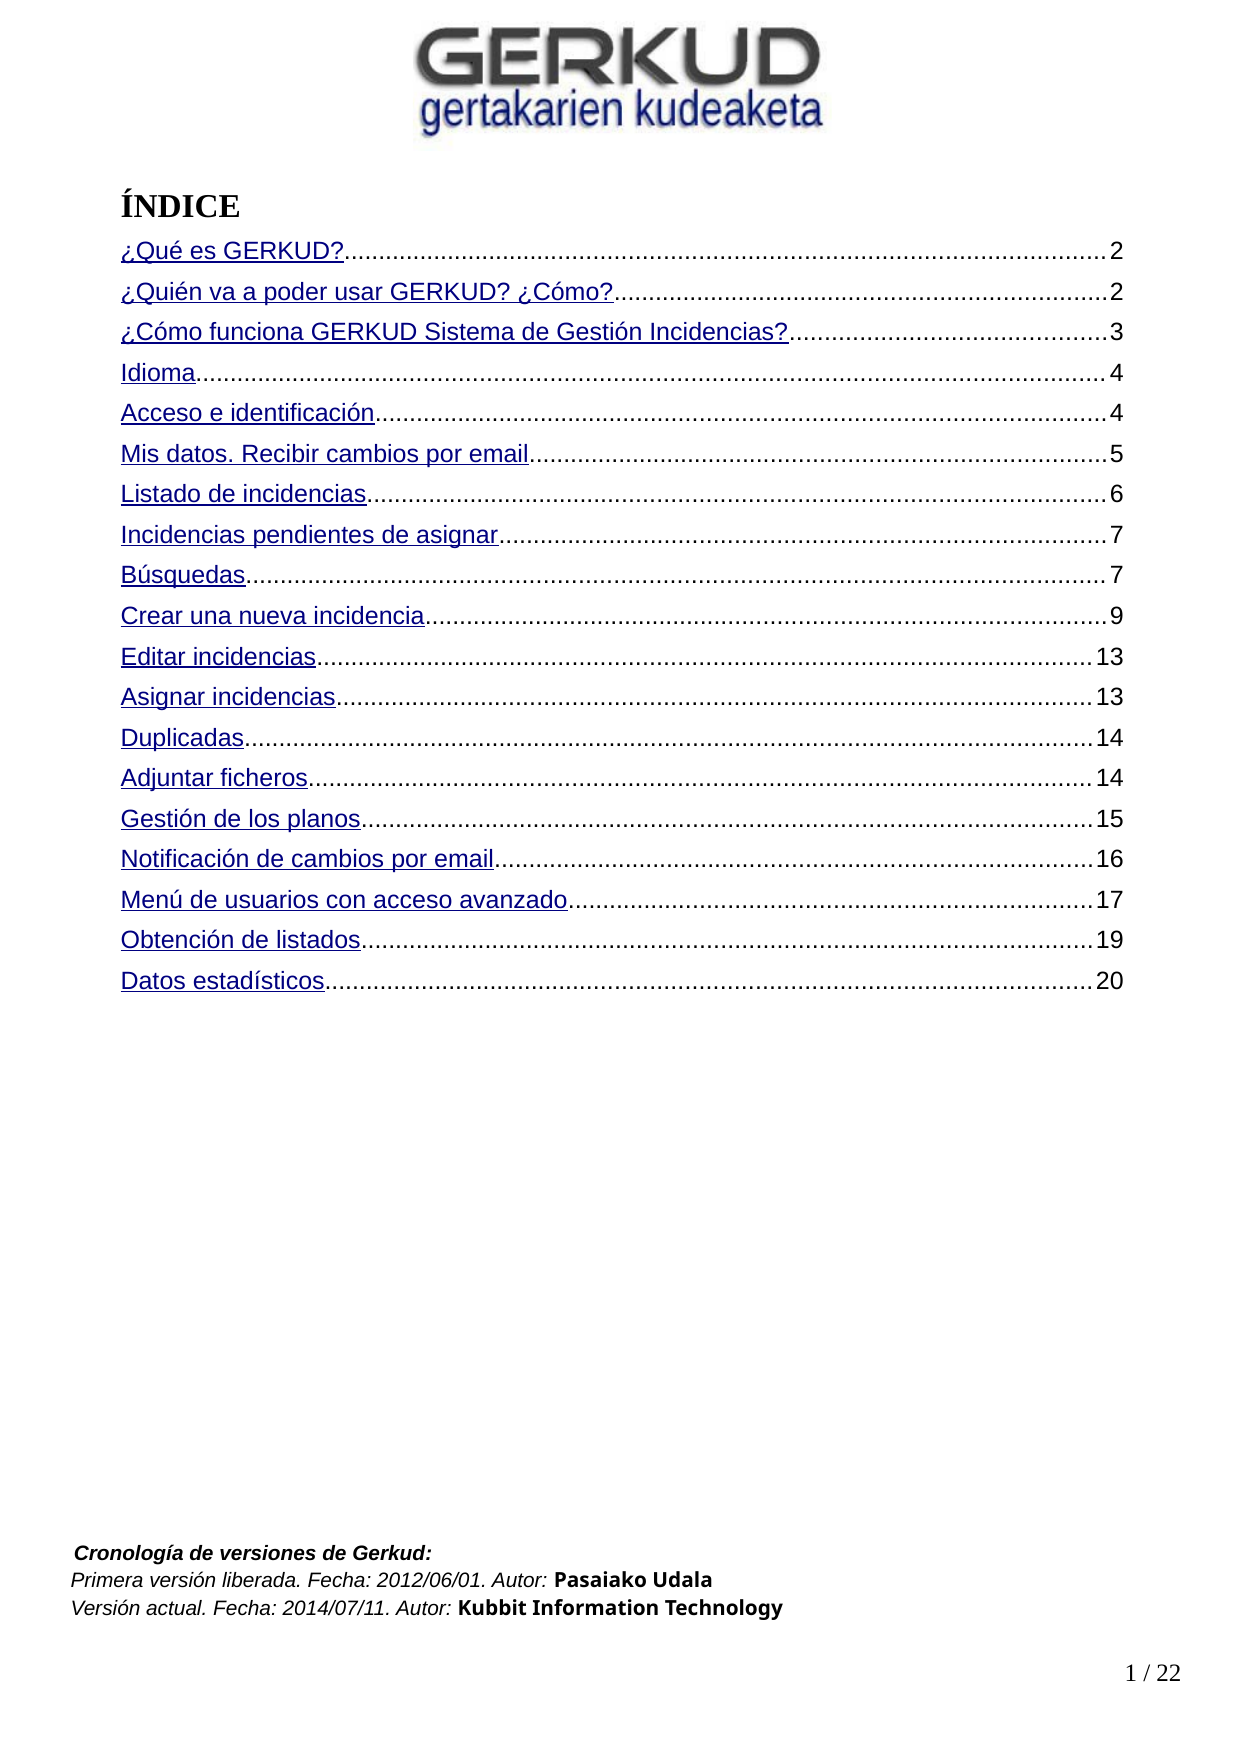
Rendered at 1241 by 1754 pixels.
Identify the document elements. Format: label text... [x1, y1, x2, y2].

text ¿Cómo funciona GERKUD Sistema de Gestión Incidencias? 3 [120, 317, 1123, 346]
text Gestión de los planos 15 [120, 804, 1123, 832]
text Mis datos. Recibir cambios por email 5 [120, 439, 1123, 468]
text ¿Qué es GERKUD? 2 [120, 236, 1123, 265]
text Crear una nueva incidencia 9 [120, 601, 1123, 630]
text Adjuntar ficheros 14 [120, 763, 1123, 792]
text Incidencias pendientes de asignar 7 [120, 520, 1123, 549]
text Acceso e identificación 4 [120, 398, 1123, 427]
text Obtención de listados 19 [120, 925, 1123, 954]
text Idioma 4 [120, 358, 1123, 387]
text Duplicadas 14 [120, 723, 1123, 751]
text Cronología de versiones de Gerkud: [73, 1541, 1123, 1565]
picture [412, 11, 832, 151]
text Datos estadísticos 20 [120, 966, 1123, 994]
text Versión actual. Fecha: 2014/07/11. Autor: Kubbit Information Technology [70, 1593, 1123, 1622]
text Listado de incidencias 6 [120, 479, 1123, 508]
text Asignar incidencias 13 [120, 682, 1123, 711]
text ¿Quién va a poder usar GERKUD? ¿Cómo? 2 [120, 277, 1123, 306]
text Menú de usuarios con acceso avanzado 17 [120, 885, 1123, 913]
text Búsquedas 7 [120, 561, 1123, 589]
text Editar incidencias 13 [120, 642, 1123, 670]
text Notificación de cambios por email 16 [120, 844, 1123, 873]
subtitle ÍNDICE [120, 186, 1123, 224]
text Primera versión liberada. Fecha: 2012/06/01. Autor: Pasaiako Udala [70, 1565, 1123, 1593]
